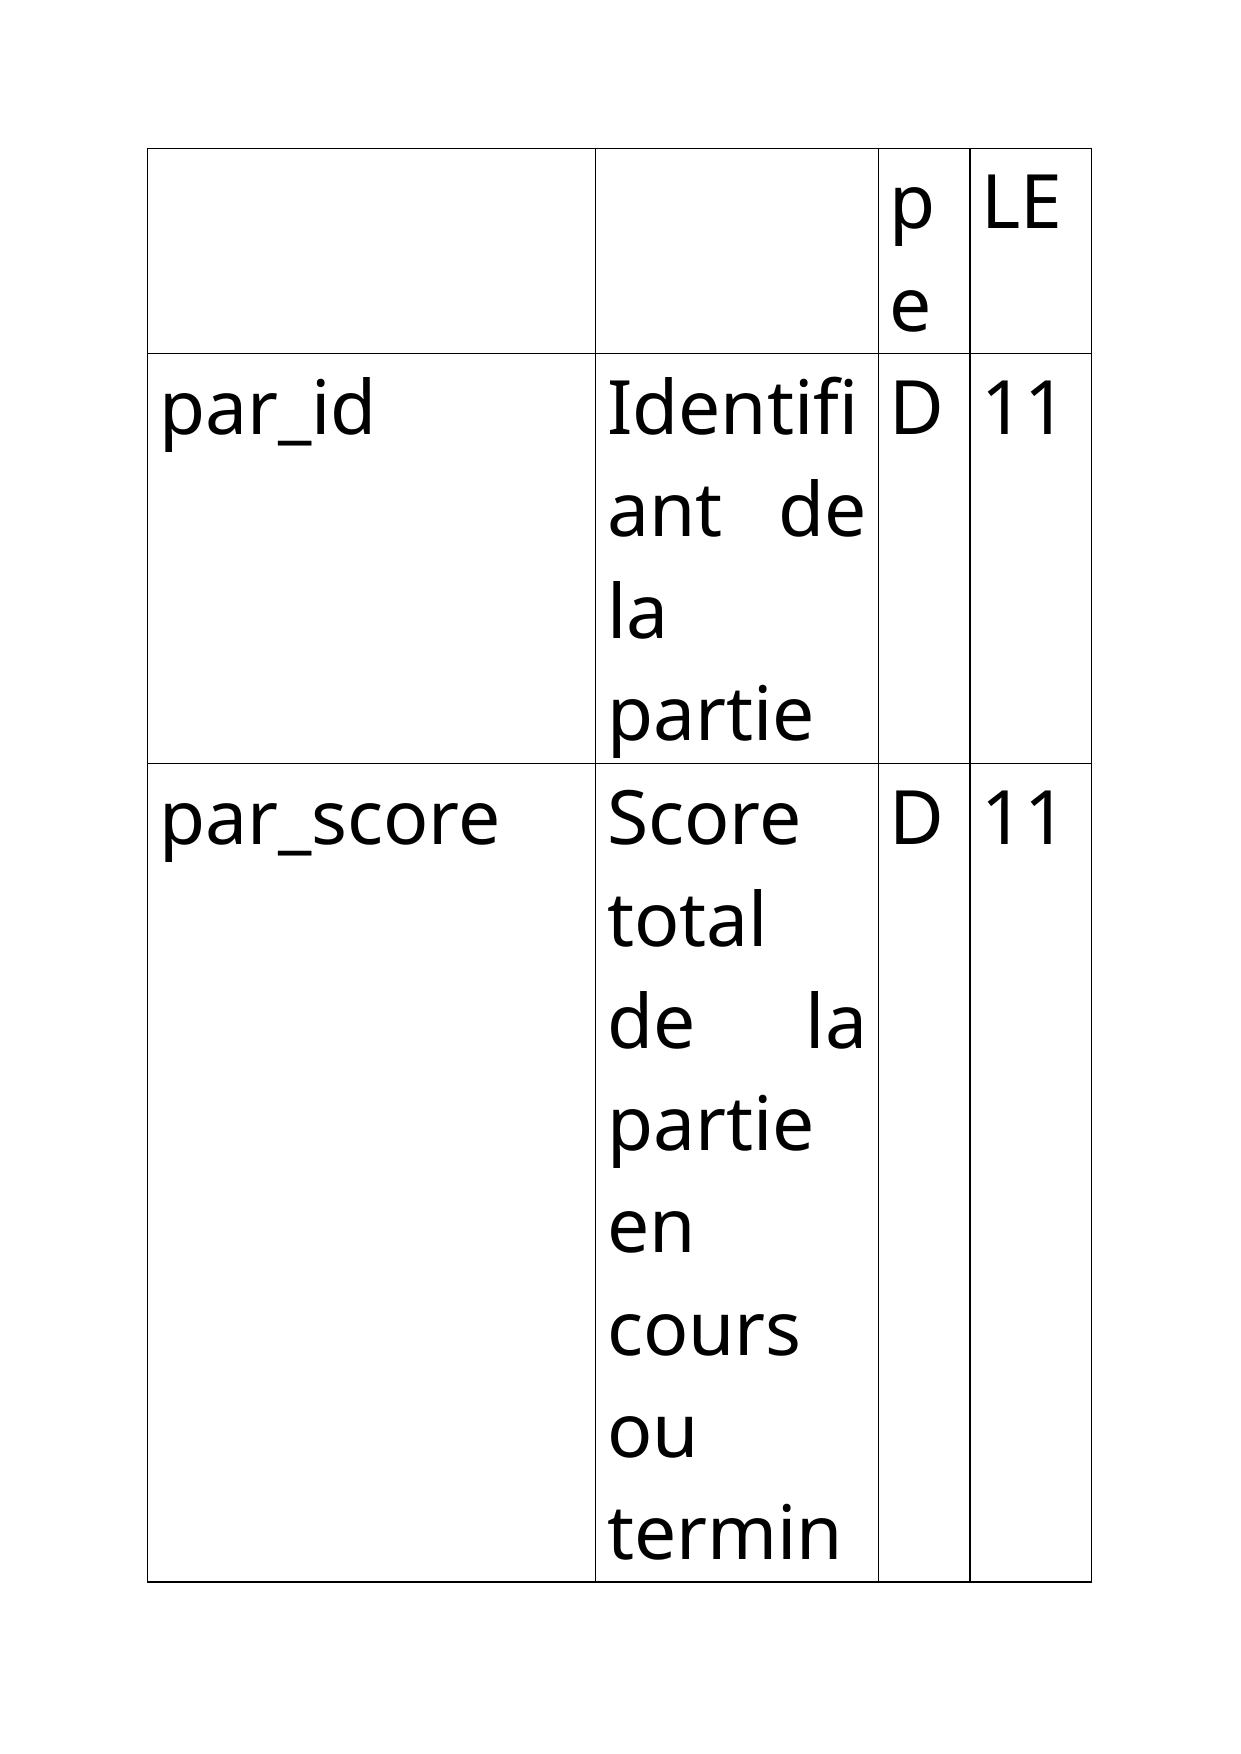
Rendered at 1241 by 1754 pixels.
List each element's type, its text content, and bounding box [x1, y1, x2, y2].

table_header [596, 149, 878, 353]
table_header pe [879, 149, 969, 353]
table_cell 11 [971, 764, 1091, 1581]
table_cell par_score [148, 764, 595, 1581]
table_header LE [971, 149, 1091, 353]
table_header [148, 149, 595, 353]
table_cell D [879, 354, 969, 763]
table_cell par_id [148, 354, 595, 763]
table_cell D [879, 764, 969, 1581]
table_cell 11 [971, 354, 1091, 763]
table_cell Identifiant de la partie [596, 354, 878, 763]
table_cell Score total de la partie en cours ou termin [596, 764, 878, 1581]
